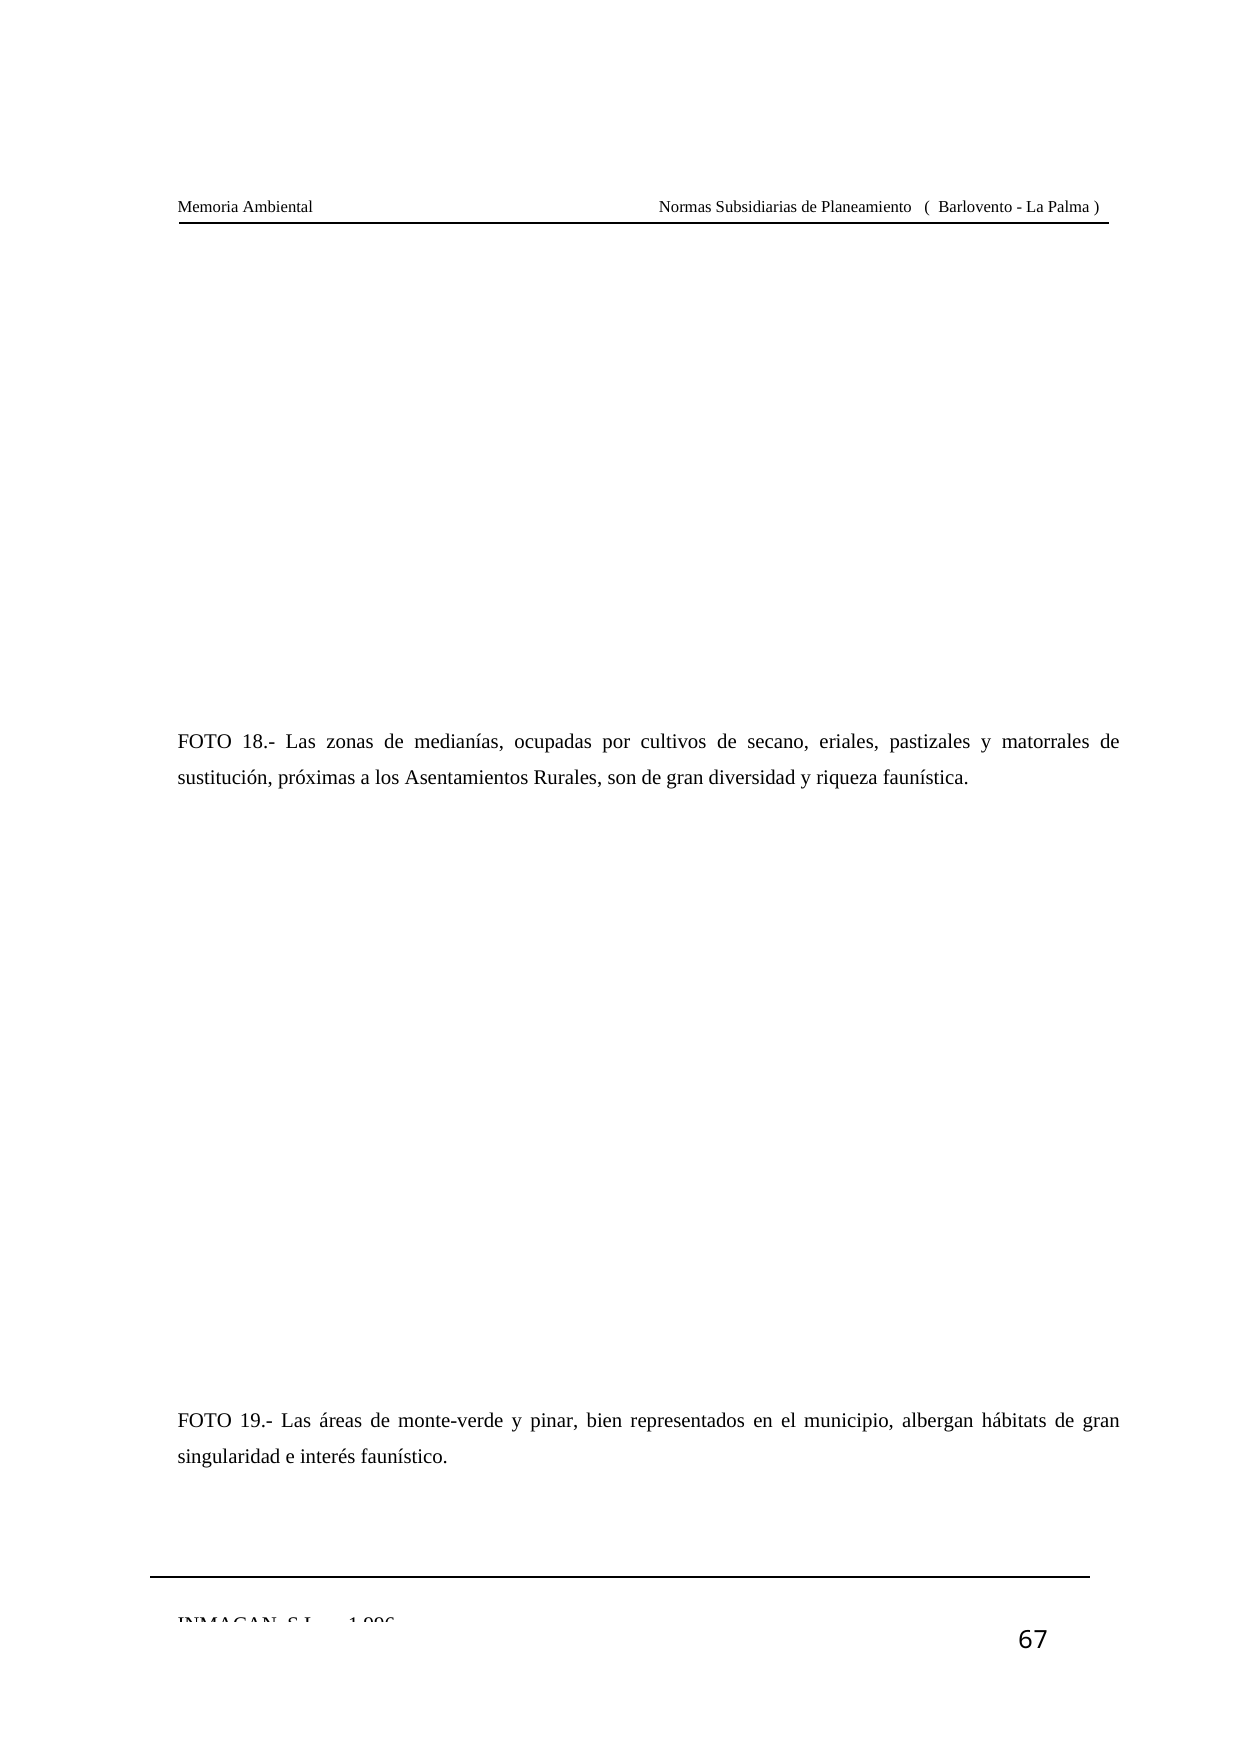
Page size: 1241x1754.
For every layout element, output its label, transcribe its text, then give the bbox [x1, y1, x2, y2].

text FOTO 19.- Las áreas de monte-verde y pinar, bien representados en el municipio, albergan hábitats de gran singularidad e interés faunístico. [177, 1408, 1122, 1468]
text FOTO 18.- Las zonas de medianías, ocupadas por cultivos de secano, eriales, pastizales y matorrales de sustitución, próximas a los Asentamientos Rurales, son de gran diversidad y riqueza faunística. [177, 729, 1122, 789]
